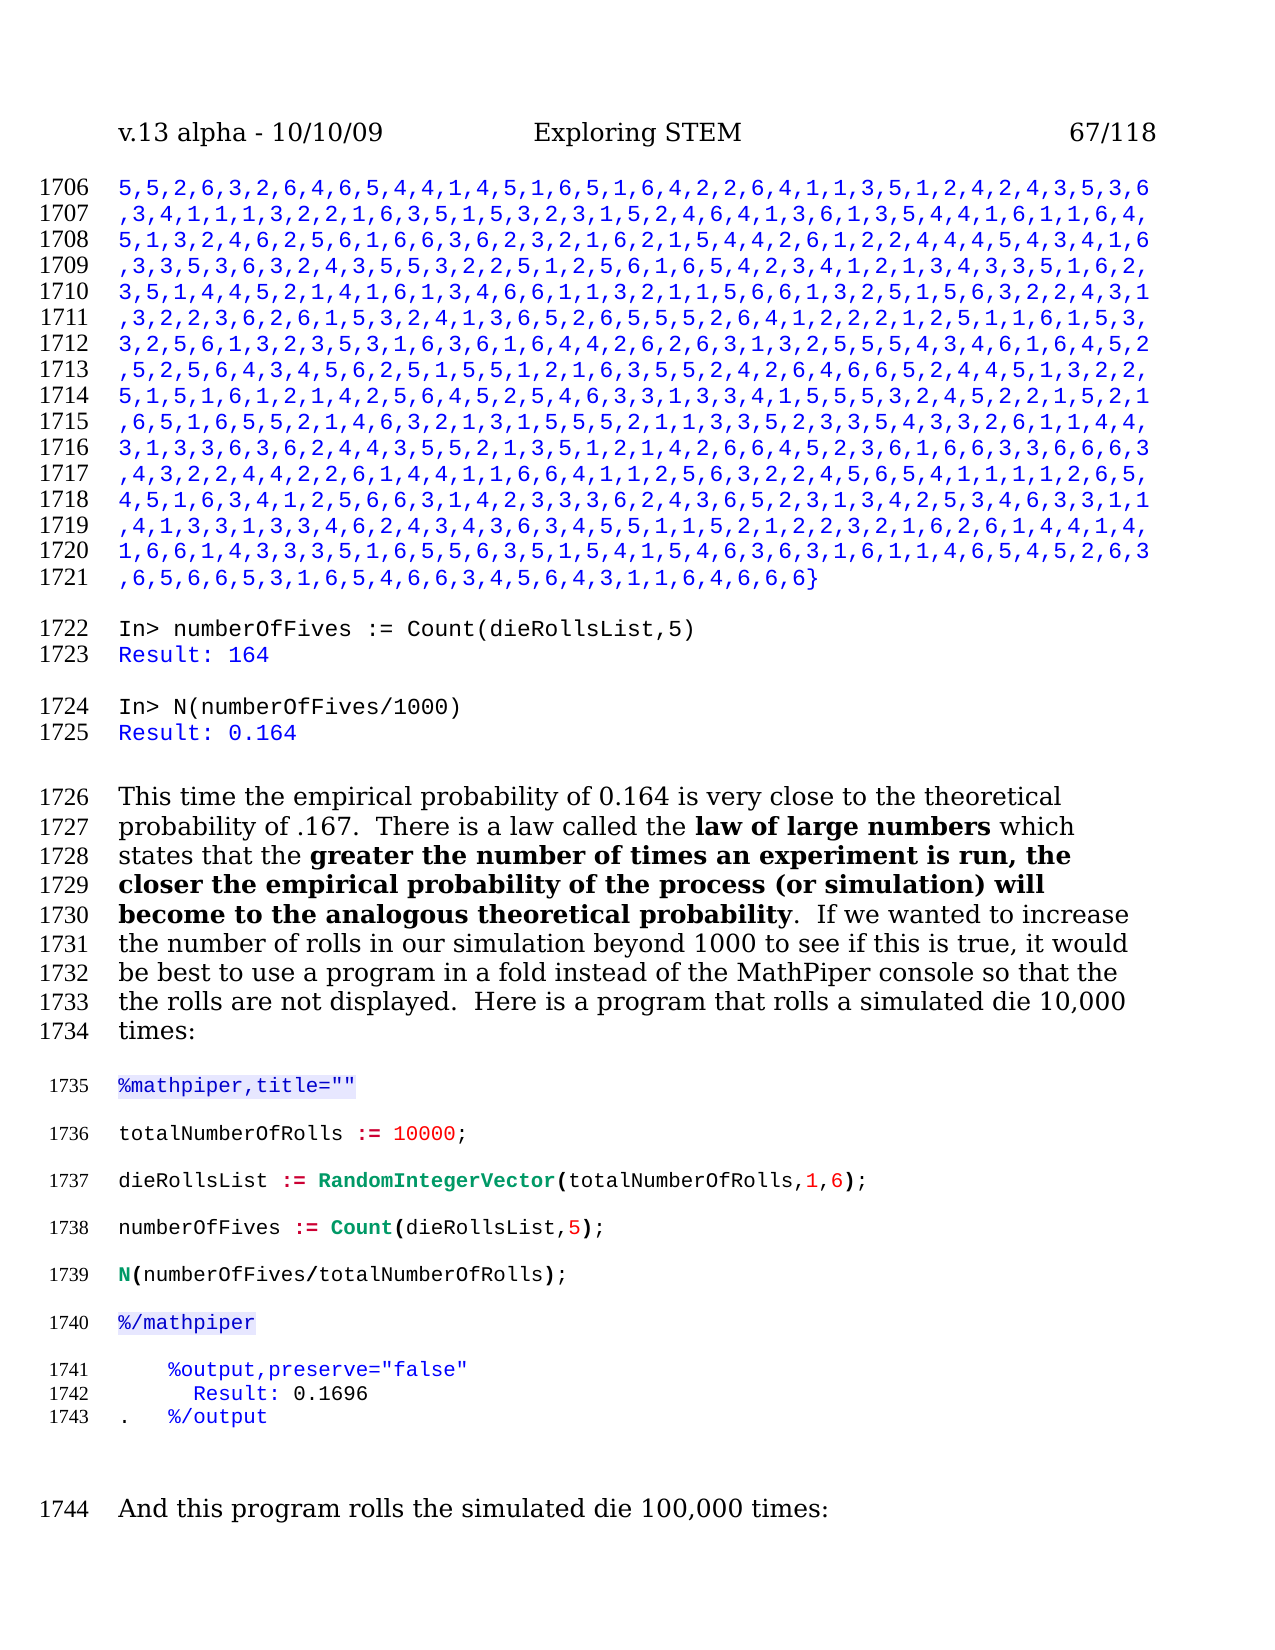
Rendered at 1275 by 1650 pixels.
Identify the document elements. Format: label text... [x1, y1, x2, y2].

text Result: 0.164 [118, 721, 1157, 747]
text Result: 0.1696 [118, 1383, 1157, 1406]
text . %/output [118, 1406, 1157, 1430]
text In> numberOfFives := Count(dieRollsList,5) [118, 618, 1157, 644]
text dieRollsList := RandomIntegerVector(totalNumberOfRolls,1,6); [118, 1170, 1157, 1193]
text %output,preserve="false" [118, 1359, 1157, 1383]
text And this program rolls the simulated die 100,000 times: [118, 1494, 1157, 1523]
text This time the empirical probability of 0.164 is very close to the theoretical probability of .167. There is a law called the law of large numbers which states that the greater the number of times an experiment is run, the closer the empirical probability of the process (or simulation) will become to the analogous theoretical probability. If we wanted to increase the number of rolls in our simulation beyond 1000 to see if this is true, it would be best to use a program in a fold instead of the MathPiper console so that the the rolls are not displayed. Here is a program that rolls a simulated die 10,000 times: [118, 782, 1157, 1046]
text %/mathpiper [118, 1312, 1157, 1335]
text numberOfFives := Count(dieRollsList,5); [118, 1217, 1157, 1241]
text %mathpiper,title="" [118, 1075, 1157, 1099]
text Result: 164 [118, 644, 1157, 669]
text 5,5,2,6,3,2,6,4,6,5,4,4,1,4,5,1,6,5,1,6,4,2,2,6,4,1,1,3,5,1,2,4,2,4,3,5,3,6,3,4,1,1,1,3,2,2,1,6,3,5,1,5,3,2,3,1,5,2,4,6,4,1,3,6,1,3,5,4,4,1,6,1,1,6,4,5,1,3,2,4,6,2,5,6,1,6,6,3,6,2,3,2,1,6,2,1,5,4,4,2,6,1,2,2,4,4,4,5,4,3,4,1,6,3,3,5,3,6,3,2,4,3,5,5,3,2,2,5,1,2,5,6,1,6,5,4,2,3,4,1,2,1,3,4,3,3,5,1,6,2,3,5,1,4,4,5,2,1,4,1,6,1,3,4,6,6,1,1,3,2,1,1,5,6,6,1,3,2,5,1,5,6,3,2,2,4,3,1,3,2,2,3,6,2,6,1,5,3,2,4,1,3,6,5,2,6,5,5,5,2,6,4,1,2,2,2,1,2,5,1,1,6,1,5,3,3,2,5,6,1,3,2,3,5,3,1,6,3,6,1,6,4,4,2,6,2,6,3,1,3,2,5,5,5,4,3,4,6,1,6,4,5,2,5,2,5,6,4,3,4,5,6,2,5,1,5,5,1,2,1,6,3,5,5,2,4,2,6,4,6,6,5,2,4,4,5,1,3,2,2,5,1,5,1,6,1,2,1,4,2,5,6,4,5,2,5,4,6,3,3,1,3,3,4,1,5,5,5,3,2,4,5,2,2,1,5,2,1,6,5,1,6,5,5,2,1,4,6,3,2,1,3,1,5,5,5,2,1,1,3,3,5,2,3,3,5,4,3,3,2,6,1,1,4,4,3,1,3,3,6,3,6,2,4,4,3,5,5,2,1,3,5,1,2,1,4,2,6,6,4,5,2,3,6,1,6,6,3,3,6,6,6,3,4,3,2,2,4,4,2,2,6,1,4,4,1,1,6,6,4,1,1,2,5,6,3,2,2,4,5,6,5,4,1,1,1,1,2,6,5,4,5,1,6,3,4,1,2,5,6,6,3,1,4,2,3,3,3,6,2,4,3,6,5,2,3,1,3,4,2,5,3,4,6,3,3,1,1,4,1,3,3,1,3,3,4,6,2,4,3,4,3,6,3,4,5,5,1,1,5,2,1,2,2,3,2,1,6,2,6,1,4,4,1,4,1,6,6,1,4,3,3,3,5,1,6,5,5,6,3,5,1,5,4,1,5,4,6,3,6,3,1,6,1,1,4,6,5,4,5,2,6,3,6,5,6,6,5,3,1,6,5,4,6,6,3,4,5,6,4,3,1,1,6,4,6,6,6} [118, 177, 1157, 592]
text totalNumberOfRolls := 10000; [118, 1123, 1157, 1146]
text N(numberOfFives/totalNumberOfRolls); [118, 1264, 1157, 1288]
text In> N(numberOfFives/1000) [118, 696, 1157, 721]
